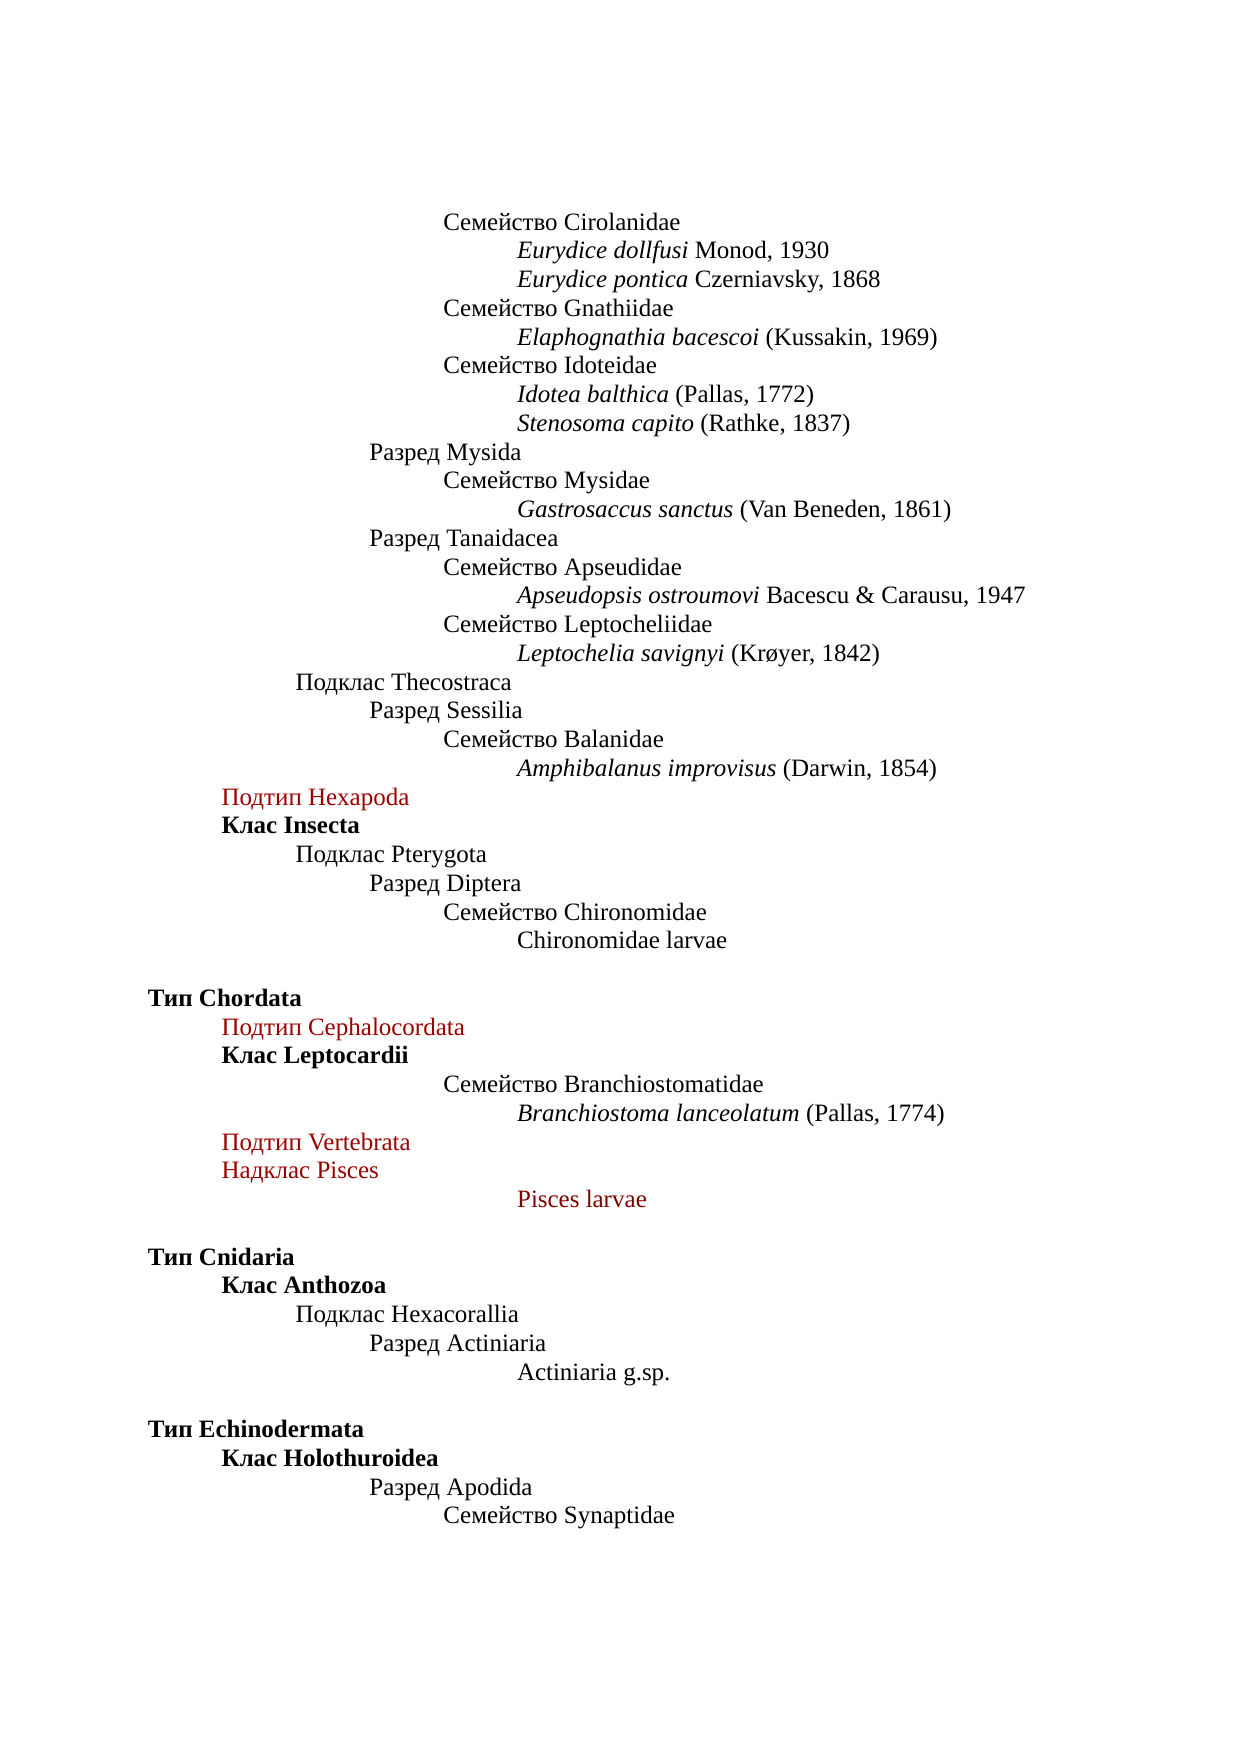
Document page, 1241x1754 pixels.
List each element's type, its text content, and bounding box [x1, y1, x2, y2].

text Тип Chordata [148, 983, 1093, 1012]
text Подклас Pterygota [148, 839, 1093, 868]
text Разред Sessilia [148, 695, 1093, 724]
text Подтип Cephalocordata [148, 1012, 1093, 1040]
text Клас Insecta [148, 810, 1093, 839]
text Клас Leptocardii [148, 1040, 1093, 1069]
text Разред Tanaidacea [148, 523, 1093, 552]
text Клас Anthozoa [148, 1270, 1093, 1299]
text Семейство Apseudidae [148, 552, 1093, 580]
text Клас Holothuroidea [148, 1443, 1093, 1472]
text Семейство Gnathiidae [148, 293, 1093, 322]
text Подклас Hexacorallia [148, 1299, 1093, 1328]
text Разред Apodida [148, 1472, 1093, 1500]
text Разред Mysida [148, 437, 1093, 465]
text Семейство Balanidae [148, 724, 1093, 753]
text Семейство Leptocheliidae [148, 609, 1093, 638]
text Семейство Mysidae [148, 465, 1093, 494]
text Семейство Chironomidae [148, 897, 1093, 925]
text Тип Cnidaria [148, 1242, 1093, 1270]
text Idotea balthica (Pallas, 1772) [148, 379, 1093, 408]
text Семейство Idoteidae [148, 350, 1093, 379]
text Gastrosaccus sanctus (Van Beneden, 1861) [148, 494, 1093, 523]
text Надклас Pisces [148, 1155, 1093, 1184]
text Семейство Synaptidae [148, 1500, 1093, 1529]
text Apseudopsis ostroumovi Bacescu & Carausu, 1947 [148, 580, 1093, 609]
text Elaphognathia bacescoi (Kussakin, 1969) [148, 322, 1093, 350]
text Eurydice dollfusi Monod, 1930 [148, 235, 1093, 264]
text Chironomidae larvae [148, 925, 1093, 954]
text Pisces larvae [148, 1184, 1093, 1213]
text Семейство Branchiostomatidae [148, 1069, 1093, 1098]
text Leptochelia savignyi (Krøyer, 1842) [148, 638, 1093, 667]
text Actiniaria g.sp. [148, 1357, 1093, 1385]
text Разред Diptera [148, 868, 1093, 897]
text Eurydice pontica Czerniavsky, 1868 [148, 264, 1093, 293]
text Семейство Cirolanidae [148, 207, 1093, 235]
text Разред Actiniaria [148, 1328, 1093, 1357]
text Тип Echinodermata [148, 1414, 1093, 1443]
text Подтип Vertebrata [148, 1127, 1093, 1155]
text Amphibalanus improvisus (Darwin, 1854) [148, 753, 1093, 782]
text Stenosoma capito (Rathke, 1837) [148, 408, 1093, 437]
text Подклас Thecostraca [148, 667, 1093, 695]
text Branchiostoma lanceolatum (Pallas, 1774) [148, 1098, 1093, 1127]
text Подтип Hexapoda [148, 782, 1093, 810]
